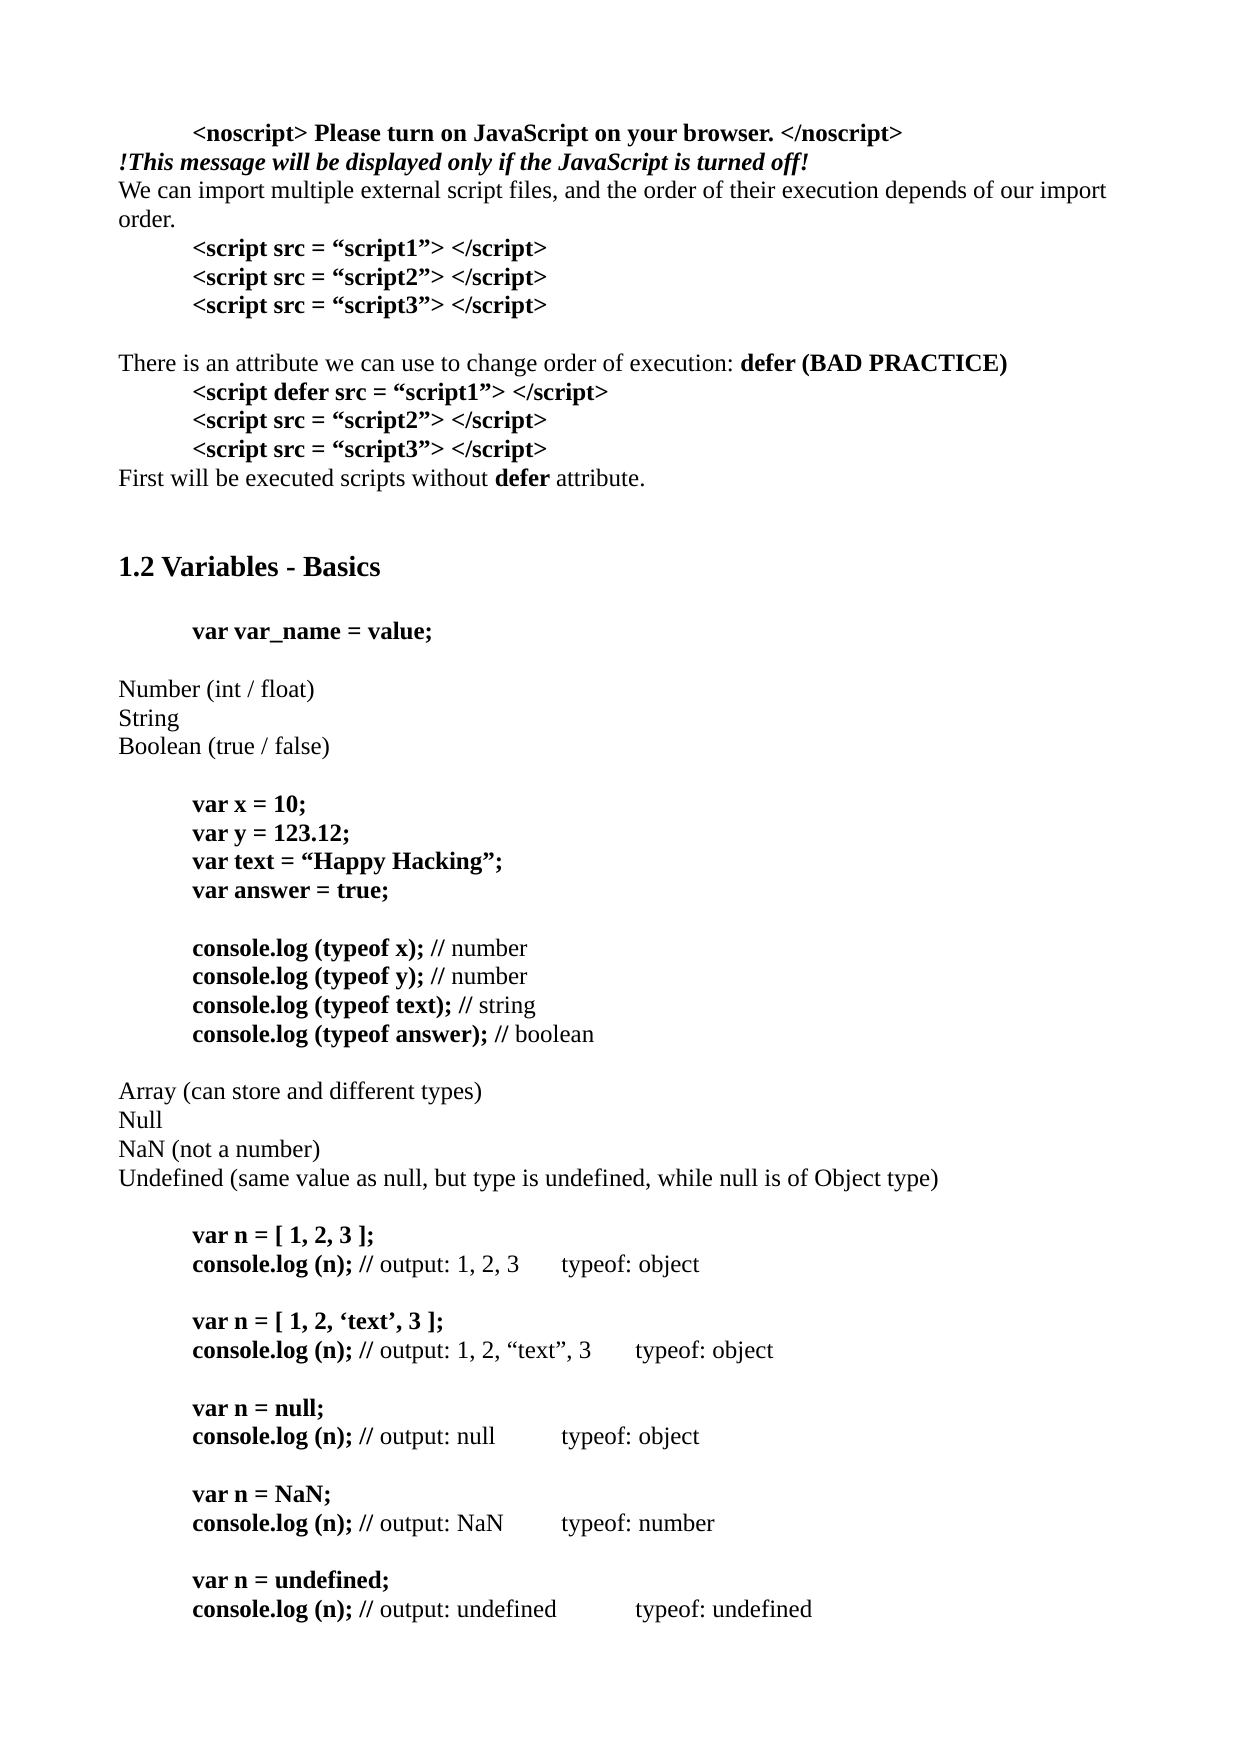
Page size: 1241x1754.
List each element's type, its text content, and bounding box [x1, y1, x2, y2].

text NaN (not a number) [118, 1134, 1122, 1163]
text <script src = “script2”> </script> [118, 262, 1122, 291]
text var n = [ 1, 2, ‘text’, 3 ]; [118, 1306, 1122, 1335]
text <script src = “script3”> </script> [118, 291, 1122, 319]
text <script src = “script3”> </script> [118, 434, 1122, 463]
text var x = 10; [118, 789, 1122, 818]
text console.log (typeof y); // number [118, 961, 1122, 990]
text String [118, 703, 1122, 731]
text <noscript> Please turn on JavaScript on your browser. </noscript> [118, 118, 1122, 147]
text !This message will be displayed only if the JavaScript is turned off! [118, 147, 1122, 176]
text var answer = true; [118, 875, 1122, 904]
text We can import multiple external script files, and the order of their execution depends of our import order. [118, 176, 1122, 233]
text var var_name = value; [118, 616, 1122, 645]
text <script defer src = “script1”> </script> [118, 377, 1122, 406]
text Array (can store and different types) [118, 1076, 1122, 1105]
text var text = “Happy Hacking”; [118, 846, 1122, 875]
text Boolean (true / false) [118, 731, 1122, 760]
text console.log (n); // output: 1, 2, “text”, 3 typeof: object [118, 1335, 1122, 1364]
text console.log (typeof text); // string [118, 990, 1122, 1019]
text There is an attribute we can use to change order of execution: defer (BAD PRACTICE) [118, 348, 1122, 377]
text console.log (typeof x); // number [118, 933, 1122, 961]
text Number (int / float) [118, 674, 1122, 703]
text console.log (n); // output: null typeof: object [118, 1421, 1122, 1450]
text Null [118, 1105, 1122, 1134]
text <script src = “script2”> </script> [118, 406, 1122, 434]
text 1.2 Variables - Basics [118, 549, 1122, 583]
text console.log (n); // output: undefined typeof: undefined [118, 1594, 1122, 1623]
text var y = 123.12; [118, 818, 1122, 846]
text console.log (n); // output: NaN typeof: number [118, 1508, 1122, 1536]
text console.log (n); // output: 1, 2, 3 typeof: object [118, 1249, 1122, 1278]
text <script src = “script1”> </script> [118, 233, 1122, 262]
text var n = null; [118, 1393, 1122, 1421]
text var n = [ 1, 2, 3 ]; [118, 1220, 1122, 1249]
text var n = NaN; [118, 1479, 1122, 1508]
text console.log (typeof answer); // boolean [118, 1019, 1122, 1048]
text var n = undefined; [118, 1565, 1122, 1594]
text First will be executed scripts without defer attribute. [118, 463, 1122, 492]
text Undefined (same value as null, but type is undefined, while null is of Object type) [118, 1163, 1122, 1191]
